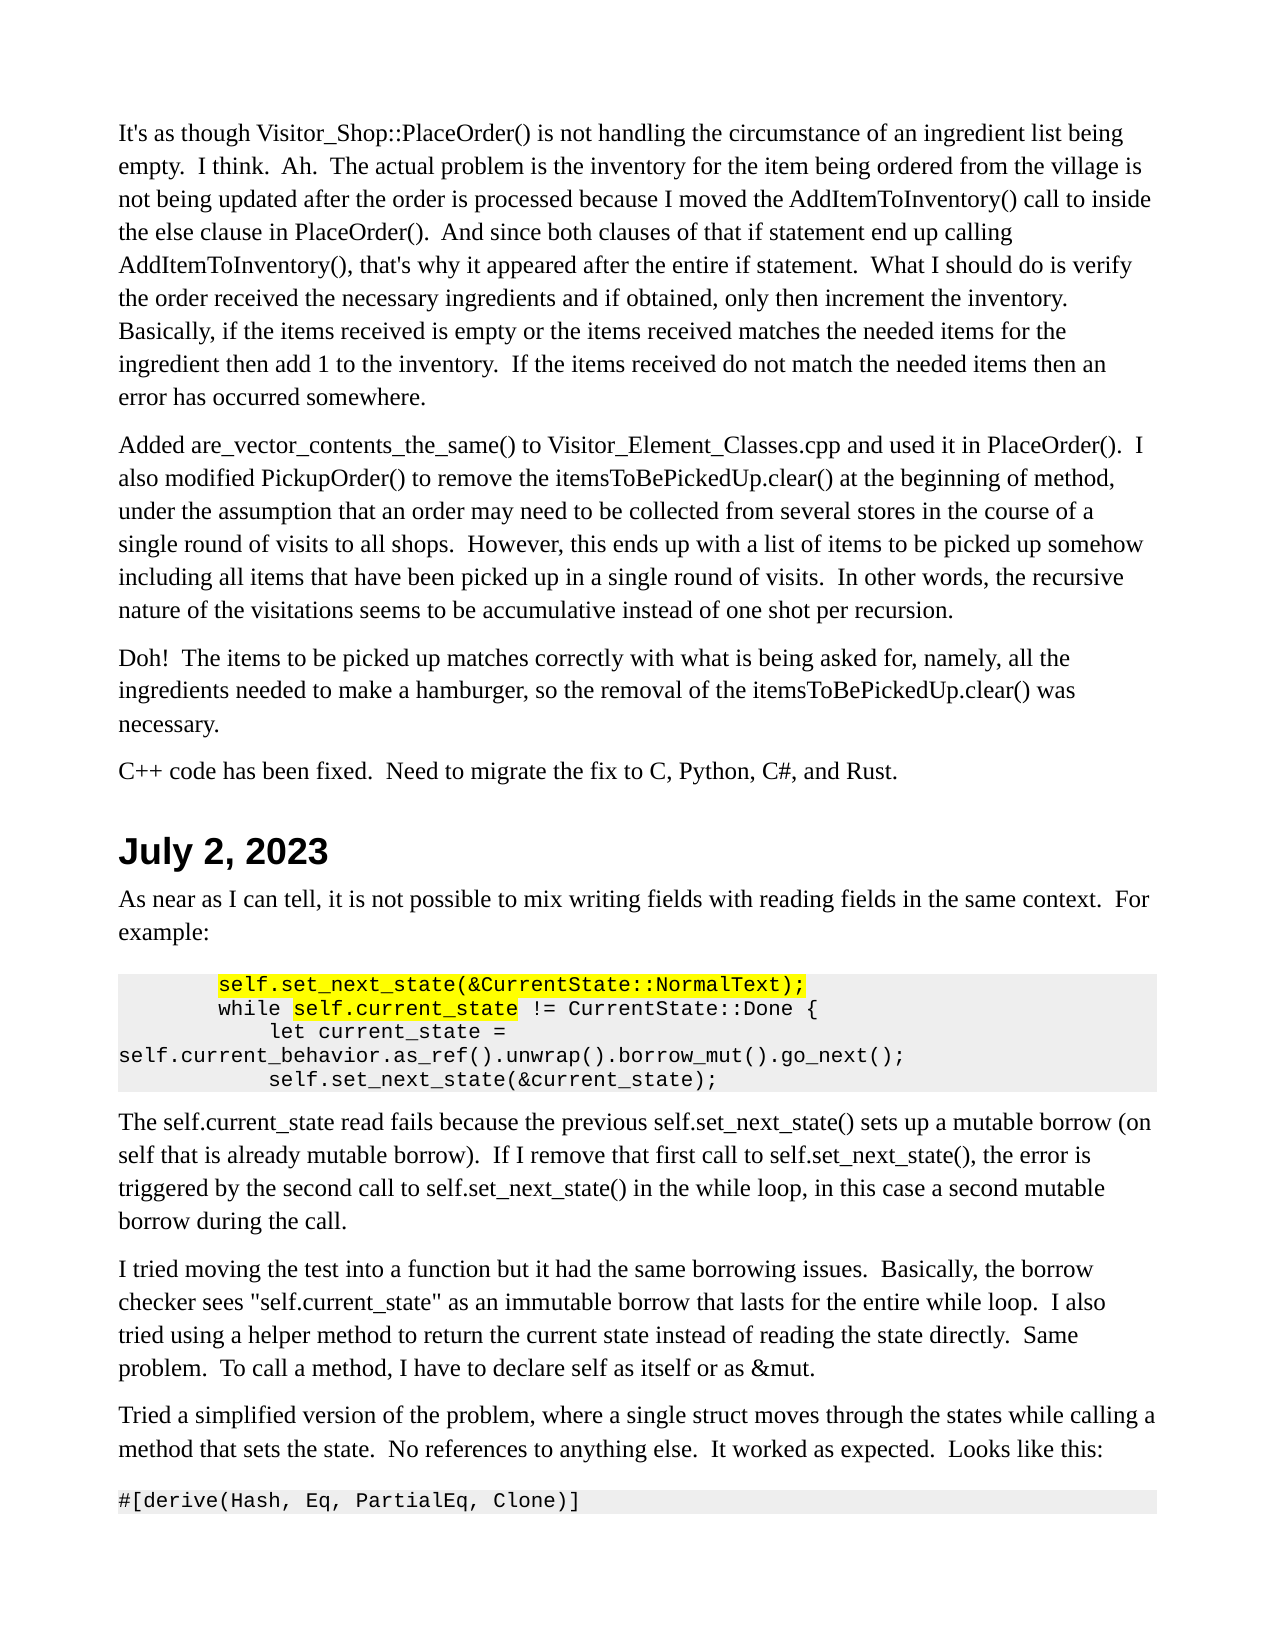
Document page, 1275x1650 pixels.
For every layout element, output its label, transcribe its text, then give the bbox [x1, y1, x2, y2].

text let current_state = self.current_behavior.as_ref().unwrap().borrow_mut().go_next(); [118, 1021, 1157, 1069]
text #[derive(Hash, Eq, PartialEq, Clone)] [118, 1490, 1157, 1514]
text As near as I can tell, it is not possible to mix writing fields with reading fields in the same context. For example: [118, 884, 1157, 946]
subtitle July 2, 2023 [118, 829, 1157, 872]
text I tried moving the test into a function but it had the same borrowing issues. Basically, the borrow checker sees "self.current_state" as an immutable borrow that lasts for the entire while loop. I also tried using a helper method to return the current state instead of reading the state directly. Same problem. To call a method, I have to declare self as itself or as &mut. [118, 1254, 1157, 1382]
text Added are_vector_contents_the_same() to Visitor_Element_Classes.cpp and used it in PlaceOrder(). I also modified PickupOrder() to remove the itemsToBePickedUp.clear() at the beginning of method, under the assumption that an order may need to be collected from several stores in the course of a single round of visits to all shops. However, this ends up with a list of items to be picked up somehow including all items that have been picked up in a single round of visits. In other words, the recursive nature of the visitations seems to be accumulative instead of one shot per recursion. [118, 430, 1157, 624]
text self.set_next_state(&current_state); [118, 1069, 1157, 1092]
text It's as though Visitor_Shop::PlaceOrder() is not handling the circumstance of an ingredient list being empty. I think. Ah. The actual problem is the inventory for the item being ordered from the village is not being updated after the order is processed because I moved the AddItemToInventory() call to inside the else clause in PlaceOrder(). And since both clauses of that if statement end up calling AddItemToInventory(), that's why it appeared after the entire if statement. What I should do is verify the order received the necessary ingredients and if obtained, only then increment the inventory. Basically, if the items received is empty or the items received matches the needed items for the ingredient then add 1 to the inventory. If the items received do not match the needed items then an error has occurred somewhere. [118, 118, 1157, 411]
text Doh! The items to be picked up matches correctly with what is being asked for, namely, all the ingredients needed to make a hamburger, so the removal of the itemsToBePickedUp.clear() was necessary. [118, 643, 1157, 737]
text Tried a simplified version of the problem, where a single struct moves through the states while calling a method that sets the state. No references to anything else. It worked as expected. Looks like this: [118, 1401, 1157, 1462]
text C++ code has been fixed. Need to migrate the fix to C, Python, C#, and Rust. [118, 756, 1157, 785]
text while self.current_state != CurrentState::Done { [118, 998, 1157, 1021]
text The self.current_state read fails because the previous self.set_next_state() sets up a mutable borrow (on self that is already mutable borrow). If I remove that first call to self.set_next_state(), the error is triggered by the second call to self.set_next_state() in the while loop, in this case a second mutable borrow during the call. [118, 1107, 1157, 1235]
text self.set_next_state(&CurrentState::NormalText); [118, 974, 1157, 998]
